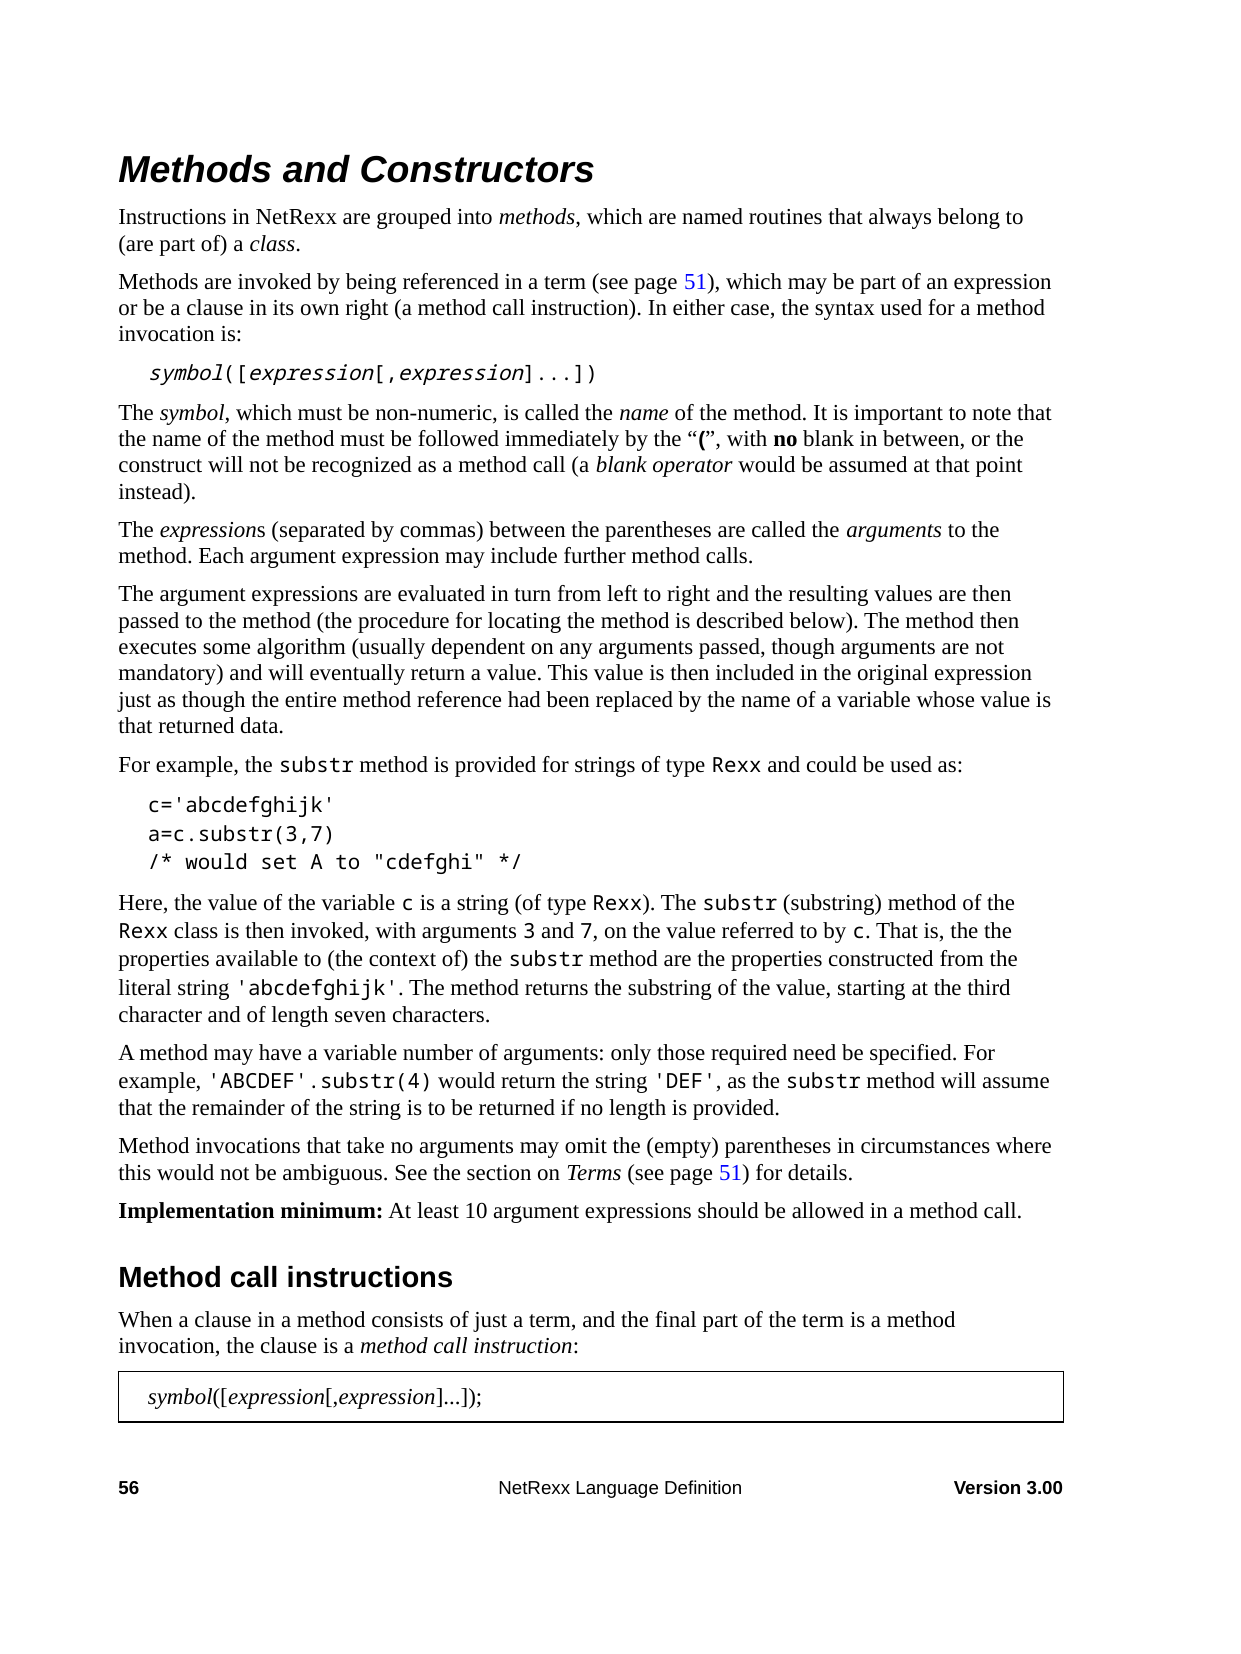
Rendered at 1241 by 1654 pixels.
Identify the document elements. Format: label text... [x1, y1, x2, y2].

text For example, the substr method is provided for strings of type Rexx and could be used as: [118, 750, 1063, 779]
text c='abcdefghijk' a=c.substr(3,7) /* would set A to "cdefghi" */ [148, 791, 1063, 876]
text When a clause in a method consists of just a term, and the final part of the term is a method invocation, the clause is a method call instruction: [118, 1306, 1063, 1359]
table_header symbol([expression[,expression]...]); [119, 1372, 1063, 1421]
text Here, the value of the variable c is a string (of type Rexx). The substr (substring) method of the Rexx class is then invoked, with arguments 3 and 7, on the value referred to by c. That is, the the properties available to (the context of) the substr method are the properties constructed from the literal string 'abcdefghijk'. The method returns the substring of the value, starting at the third character and of length seven characters. [118, 888, 1063, 1028]
text The symbol, which must be non-numeric, is called the name of the method. It is important to note that the name of the method must be followed immediately by the “(”, with no blank in between, or the construct will not be recognized as a method call (a blank operator would be assumed at that point instead). [118, 399, 1063, 504]
text The expressions (separated by commas) between the parentheses are called the arguments to the method. Each argument expression may include further method calls. [118, 516, 1063, 569]
subtitle Method call instructions [118, 1260, 1063, 1293]
subtitle Methods and Constructors [118, 148, 1063, 191]
text Implementation minimum: At least 10 argument expressions should be allowed in a method call. [118, 1197, 1063, 1223]
text A method may have a variable number of arguments: only those required need be specified. For example, 'ABCDEF'.substr(4) would return the string 'DEF', as the substr method will assume that the remainder of the string is to be returned if no length is provided. [118, 1039, 1063, 1121]
text Methods are invoked by being referenced in a term (see page 48), which may be part of an expression or be a clause in its own right (a method call instruction). In either case, the syntax used for a method invocation is: [118, 268, 1063, 347]
text The argument expressions are evaluated in turn from left to right and the resulting values are then passed to the method (the procedure for locating the method is described below). The method then executes some algorithm (usually dependent on any arguments passed, though arguments are not mandatory) and will eventually return a value. This value is then included in the original expression just as though the entire method reference had been replaced by the name of a variable whose value is that returned data. [118, 580, 1063, 738]
text Instructions in NetRexx are grouped into methods, which are named routines that always belong to (are part of) a class. [118, 203, 1063, 256]
text symbol([expression[,expression]...]) [148, 358, 1063, 387]
text Method invocations that take no arguments may omit the (empty) parentheses in circumstances where this would not be ambiguous. See the section on Terms (see page 48) for details. [118, 1132, 1063, 1185]
